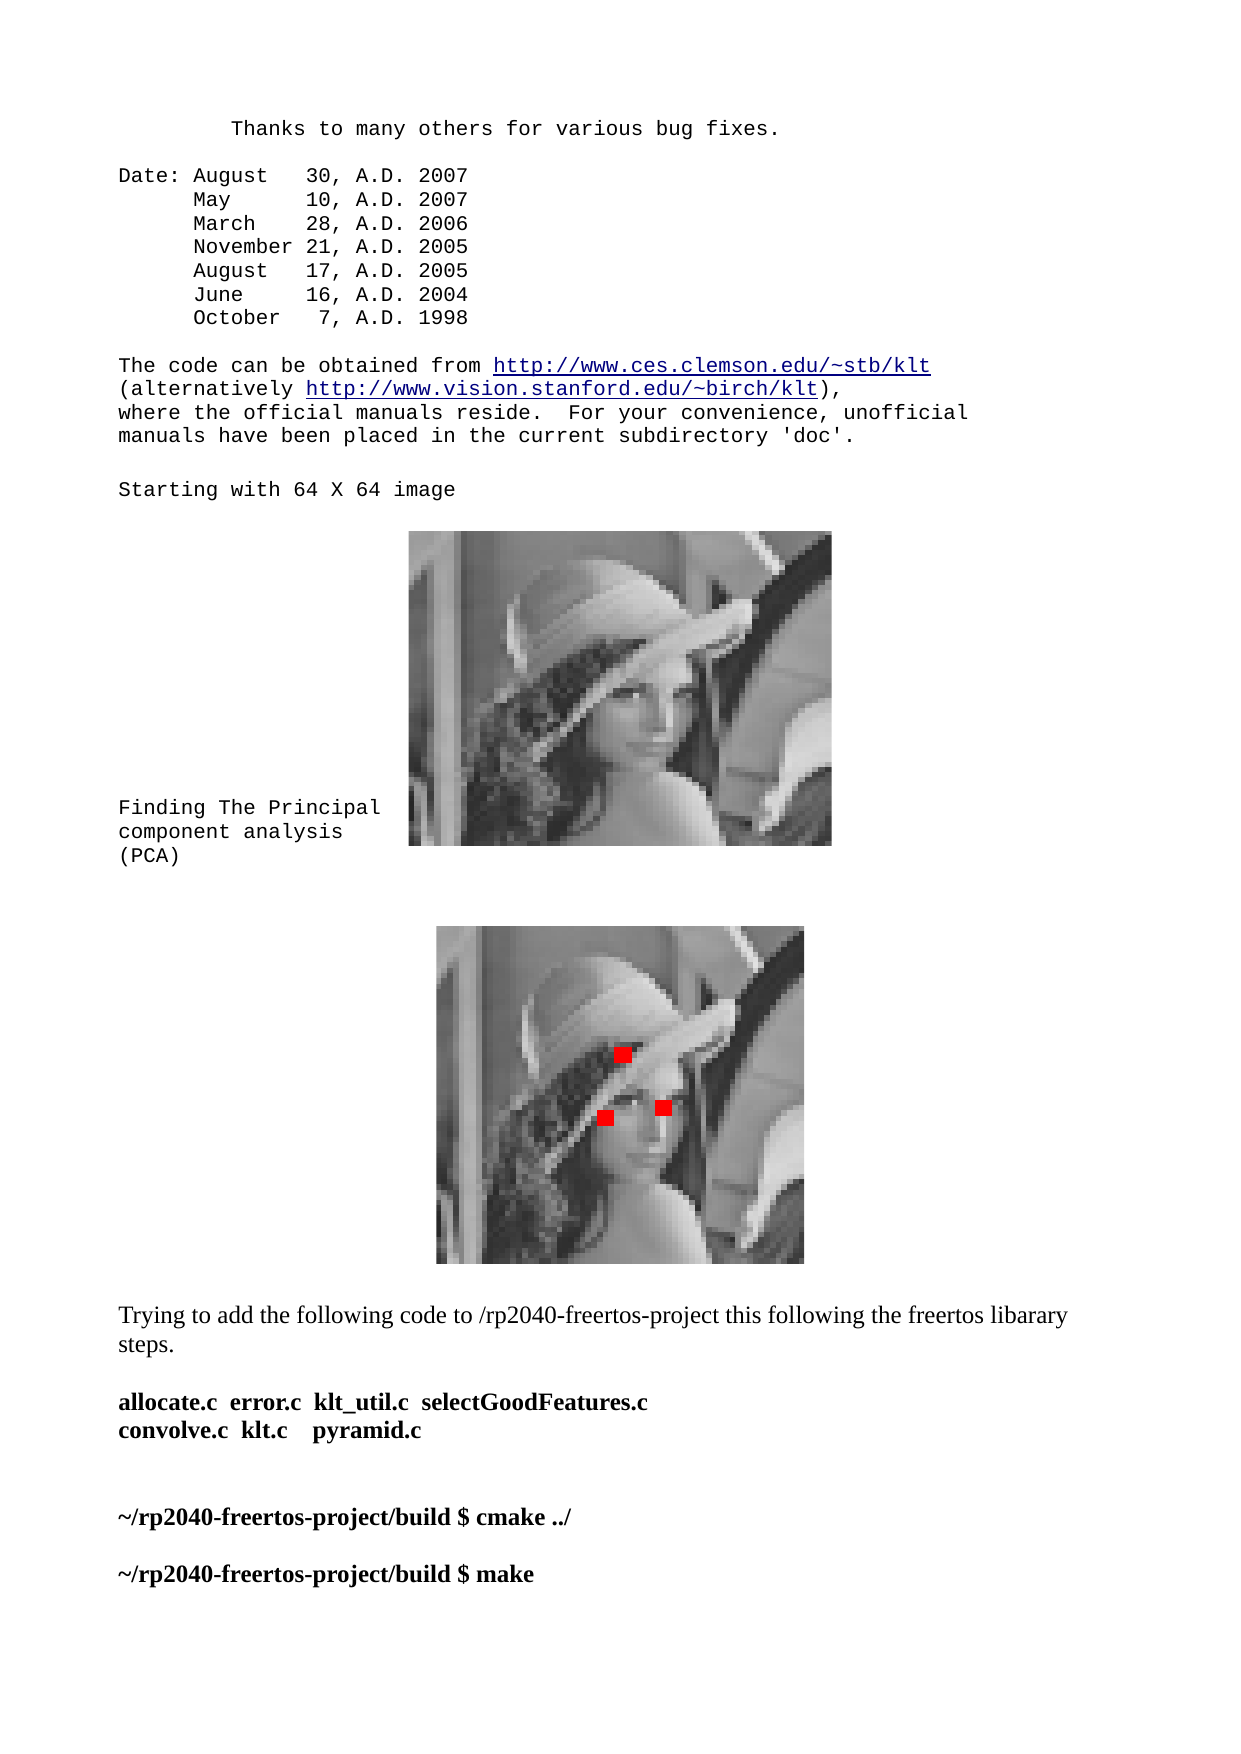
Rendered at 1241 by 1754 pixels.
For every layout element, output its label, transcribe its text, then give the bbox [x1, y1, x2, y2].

text where the official manuals reside. For your convenience, unofficial [118, 402, 1122, 426]
picture [436, 926, 805, 1264]
text convolve.c klt.c pyramid.c [118, 1415, 1122, 1444]
text Date: August 30, A.D. 2007 [118, 165, 1122, 189]
text ~/rp2040-freertos-project/build $ cmake ../ [118, 1502, 1122, 1530]
text June 16, A.D. 2004 [118, 284, 1122, 307]
text allocate.c error.c klt_util.c selectGoodFeatures.c [118, 1387, 1122, 1415]
text ~/rp2040-freertos-project/build $ make [118, 1559, 1122, 1588]
text March 28, A.D. 2006 [118, 213, 1122, 236]
text October 7, A.D. 1998 [118, 307, 1122, 331]
text The code can be obtained from http://www.ces.clemson.edu/~stb/klt [118, 354, 1122, 378]
text Thanks to many others for various bug fixes. [118, 118, 1122, 142]
text manuals have been placed in the current subdirectory 'doc'. [118, 426, 1122, 449]
picture [408, 531, 832, 846]
text Starting with 64 X 64 image [118, 479, 1122, 502]
text May 10, A.D. 2007 [118, 189, 1122, 213]
text August 17, A.D. 2005 [118, 260, 1122, 284]
text Trying to add the following code to /rp2040-freertos-project this following the freertos libarary steps. [118, 1300, 1122, 1358]
text November 21, A.D. 2005 [118, 236, 1122, 260]
text (alternatively http://www.vision.stanford.edu/~birch/klt), [118, 378, 1122, 402]
text Finding The Principal component analysis (PCA) [118, 797, 1122, 868]
